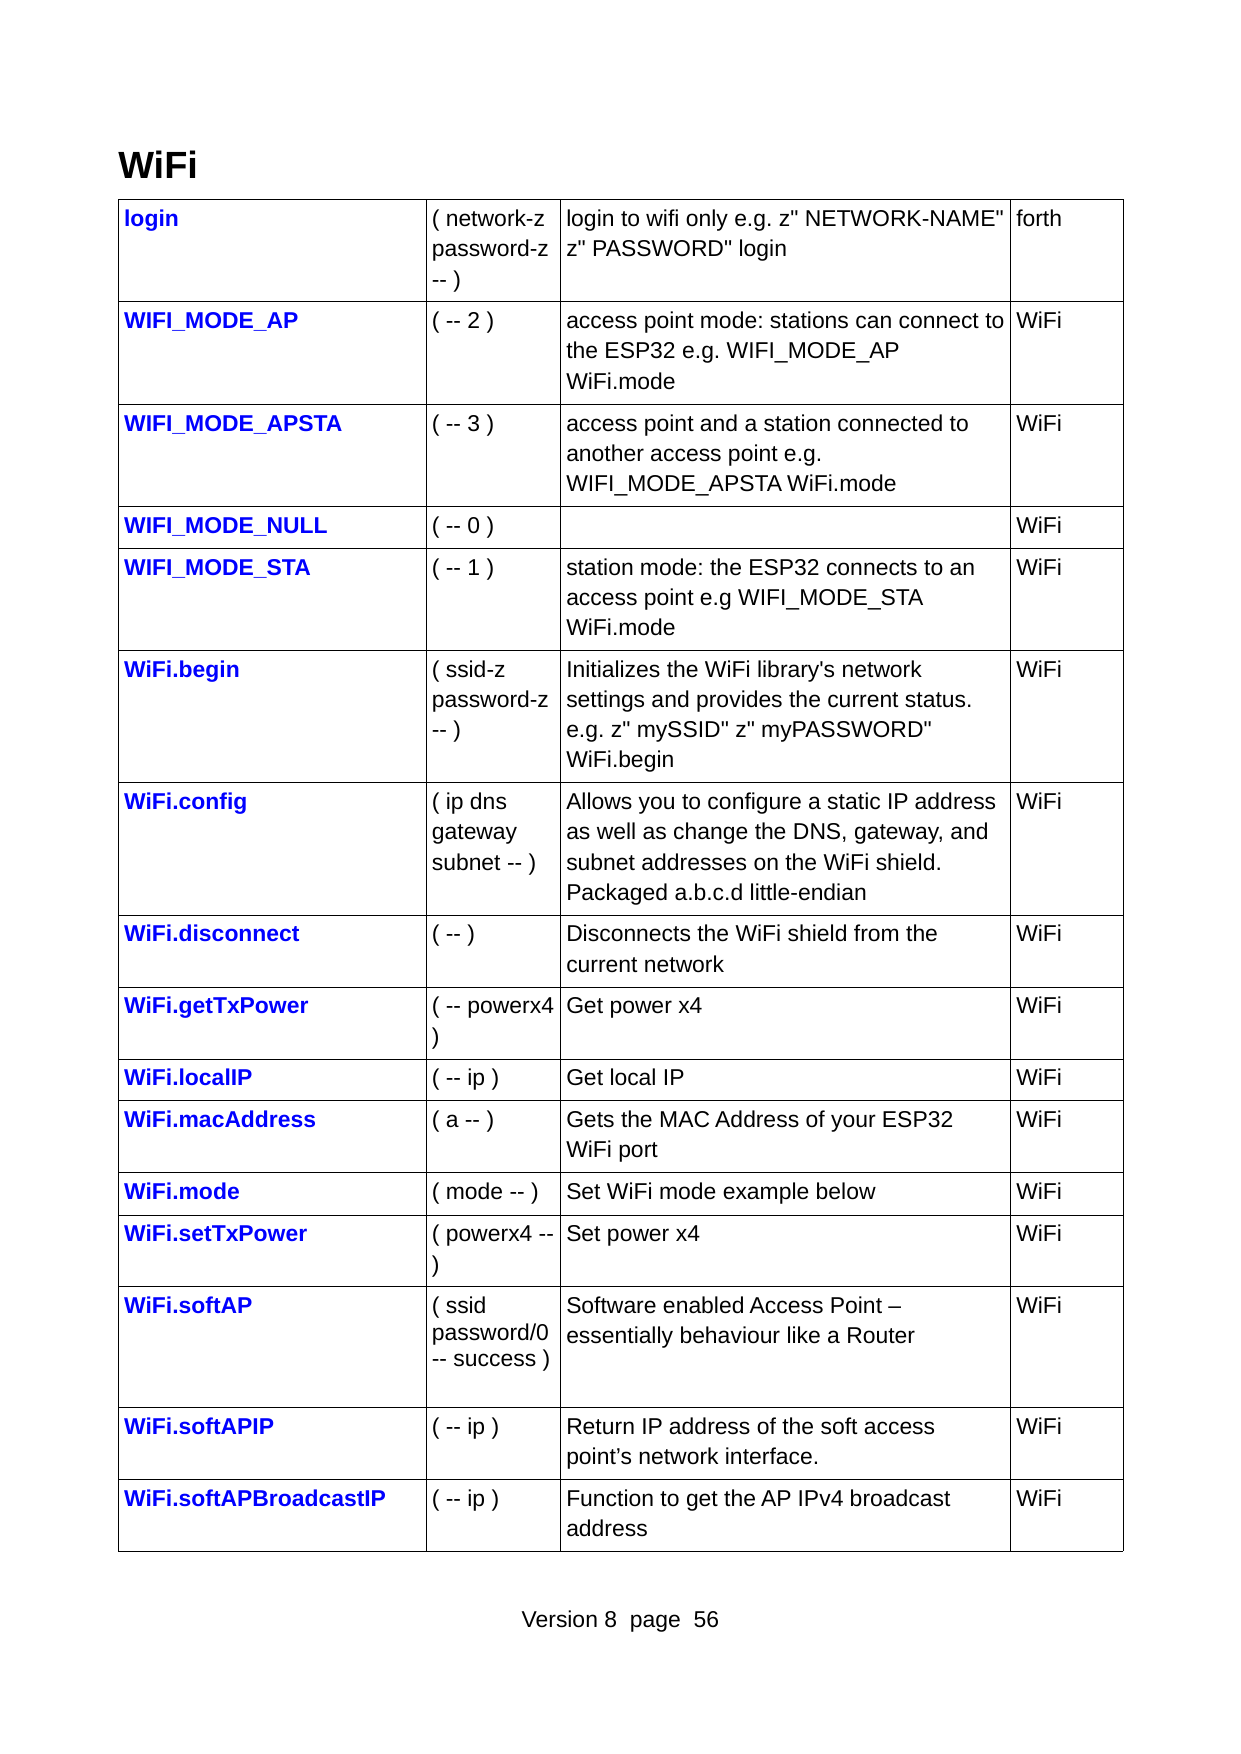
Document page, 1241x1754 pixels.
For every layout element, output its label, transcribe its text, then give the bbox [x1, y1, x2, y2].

table_cell ( -- ip ) [427, 1408, 560, 1479]
table_header login to wifi only e.g. z" NETWORK-NAME" z" PASSWORD" login [561, 200, 1010, 301]
table_cell Return IP address of the soft access point’s network interface. [561, 1408, 1010, 1479]
table_cell WiFi [1011, 507, 1123, 548]
table_cell ( -- 3 ) [427, 405, 560, 506]
table_cell Gets the MAC Address of your ESP32 WiFi port [561, 1101, 1010, 1172]
table_cell WiFi.mode [119, 1173, 426, 1214]
table_cell WiFi.setTxPower [119, 1216, 426, 1286]
table_cell ( ip dns gateway subnet -- ) [427, 783, 560, 914]
table_cell Disconnects the WiFi shield from the current network [561, 916, 1010, 987]
table_cell WiFi.softAPBroadcastIP [119, 1480, 426, 1551]
table_cell access point mode: stations can connect to the ESP32 e.g. WIFI_MODE_AP WiFi.mode [561, 302, 1010, 404]
table_cell WiFi [1011, 302, 1123, 404]
table_cell WiFi [1011, 1216, 1123, 1286]
table_cell WiFi [1011, 988, 1123, 1058]
table_cell WiFi [1011, 1287, 1123, 1407]
table_cell ( ssid password/0 -- success ) [427, 1287, 560, 1407]
table_cell WiFi [1011, 916, 1123, 987]
subtitle WiFi [118, 143, 1122, 187]
table_cell ( powerx4 -- ) [427, 1216, 560, 1286]
table_header forth [1011, 200, 1123, 301]
table_cell WiFi.config [119, 783, 426, 914]
table_cell ( -- 2 ) [427, 302, 560, 404]
table_cell Allows you to configure a static IP address as well as change the DNS, gateway, and subnet addresses on the WiFi shield. Packaged a.b.c.d little-endian [561, 783, 1010, 914]
table_cell ( -- ip ) [427, 1060, 560, 1100]
table_cell ( mode -- ) [427, 1173, 560, 1214]
table_cell Function to get the AP IPv4 broadcast address [561, 1480, 1010, 1551]
table_cell WiFi [1011, 651, 1123, 782]
table_cell WIFI_MODE_AP [119, 302, 426, 404]
table_cell Set power x4 [561, 1216, 1010, 1286]
table_cell Set WiFi mode example below [561, 1173, 1010, 1214]
table_cell WiFi [1011, 783, 1123, 914]
table_cell Software enabled Access Point – essentially behaviour like a Router [561, 1287, 1010, 1407]
table_cell WiFi [1011, 405, 1123, 506]
table_cell ( a -- ) [427, 1101, 560, 1172]
table_cell WiFi.softAPIP [119, 1408, 426, 1479]
table_cell station mode: the ESP32 connects to an access point e.g WIFI_MODE_STA WiFi.mode [561, 549, 1010, 650]
table_cell ( ssid-z password-z -- ) [427, 651, 560, 782]
table_cell Initializes the WiFi library's network settings and provides the current status. e.g. z" mySSID" z" myPASSWORD" WiFi.begin [561, 651, 1010, 782]
table_cell WiFi.localIP [119, 1060, 426, 1100]
table_cell Get local IP [561, 1060, 1010, 1100]
table_header ( network-z password-z -- ) [427, 200, 560, 301]
table_cell ( -- 0 ) [427, 507, 560, 548]
table_cell WiFi [1011, 1173, 1123, 1214]
table_cell WiFi [1011, 1060, 1123, 1100]
table_cell WiFi.disconnect [119, 916, 426, 987]
table_cell ( -- powerx4 ) [427, 988, 560, 1058]
table_cell WiFi [1011, 1408, 1123, 1479]
table_cell ( -- ip ) [427, 1480, 560, 1551]
table_cell WIFI_MODE_NULL [119, 507, 426, 548]
table_cell WiFi [1011, 549, 1123, 650]
table_cell WiFi [1011, 1480, 1123, 1551]
table_header login [119, 200, 426, 301]
table_cell [561, 507, 1010, 548]
table_cell ( -- ) [427, 916, 560, 987]
table_cell WIFI_MODE_STA [119, 549, 426, 650]
table_cell ( -- 1 ) [427, 549, 560, 650]
table_cell WiFi.getTxPower [119, 988, 426, 1058]
table_cell WiFi.softAP [119, 1287, 426, 1407]
table_cell WiFi.begin [119, 651, 426, 782]
table_cell access point and a station connected to another access point e.g. WIFI_MODE_APSTA WiFi.mode [561, 405, 1010, 506]
table_cell WiFi.macAddress [119, 1101, 426, 1172]
table_cell Get power x4 [561, 988, 1010, 1058]
table_cell WIFI_MODE_APSTA [119, 405, 426, 506]
table_cell WiFi [1011, 1101, 1123, 1172]
